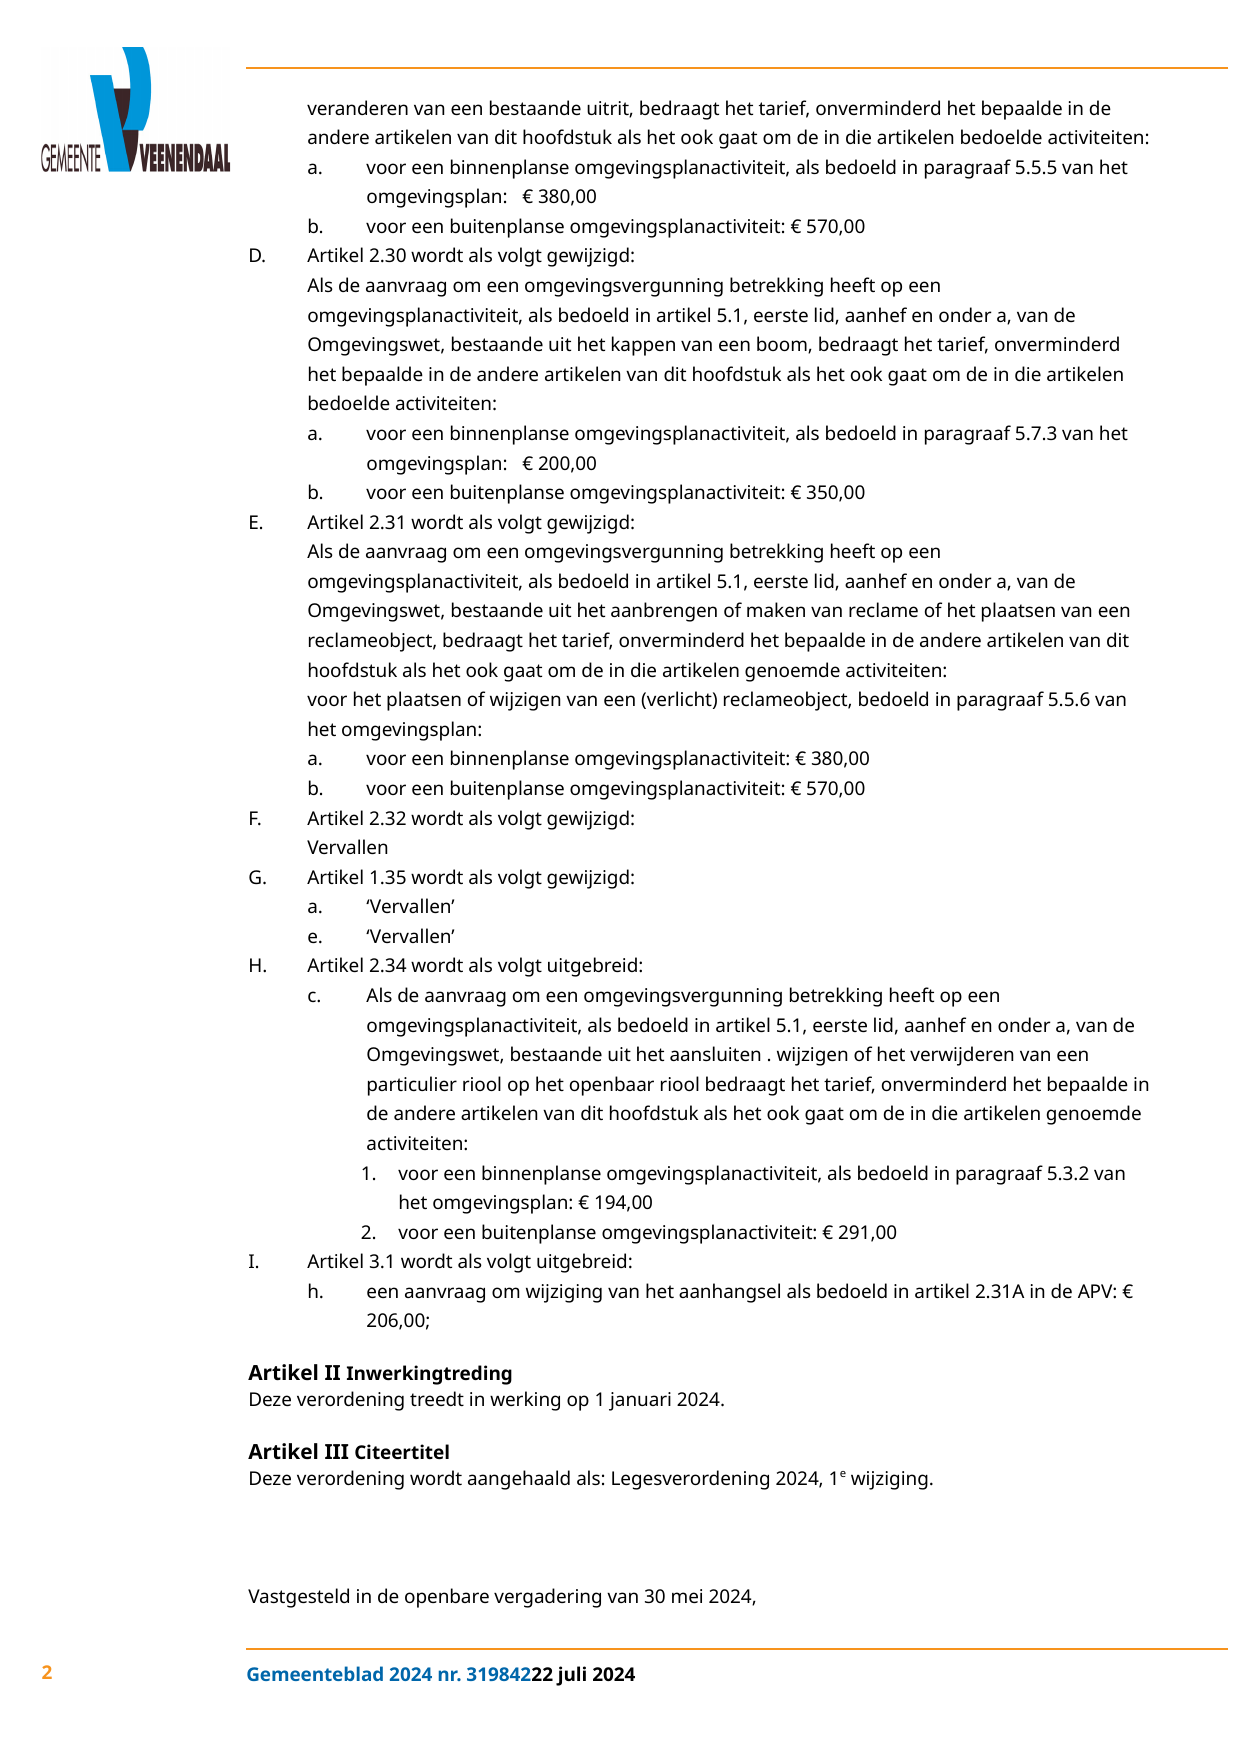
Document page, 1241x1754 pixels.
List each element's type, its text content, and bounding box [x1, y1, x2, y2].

list Als de aanvraag om een omgevingsvergunning betrekking heeft op een omgevingsplanactiviteit, als bedoeld in artikel 5.1, eerste lid, aanhef en onder a, van de Omgevingswet, bestaande uit het kappen van een boom, bedraagt het tarief, onverminderd het bepaalde in de andere artikelen van dit hoofdstuk als het ook gaat om de in die artikelen bedoelde activiteiten: [248, 272, 1152, 416]
list ‘Vervallen’ [307, 893, 1152, 919]
text Deze verordening wordt aangehaald als: Legesverordening 2024, 1e wijziging. [248, 1465, 1152, 1491]
list Artikel 2.32 wordt als volgt gewijzigd: [248, 805, 1152, 831]
picture [123, 47, 231, 172]
text Deze verordening treedt in werking op 1 januari 2024. [248, 1387, 1152, 1412]
picture [41, 47, 130, 172]
list voor een buitenplanse omgevingsplanactiviteit: € 350,00 [307, 479, 1152, 505]
list veranderen van een bestaande uitrit, bedraagt het tarief, onverminderd het bepaalde in de andere artikelen van dit hoofdstuk als het ook gaat om de in die artikelen bedoelde activiteiten: [248, 95, 1152, 150]
list Artikel 2.31 wordt als volgt gewijzigd: [248, 509, 1152, 535]
list Artikel 3.1 wordt als volgt uitgebreid: [248, 1248, 1152, 1274]
list voor een buitenplanse omgevingsplanactiviteit: € 291,00 [361, 1219, 1152, 1245]
list voor een binnenplanse omgevingsplanactiviteit, als bedoeld in paragraaf 5.3.2 van het omgevingsplan: € 194,00 [361, 1160, 1152, 1215]
text Artikel III Citeertitel [248, 1437, 1152, 1465]
list Artikel 2.30 wordt als volgt gewijzigd: [248, 243, 1152, 268]
list voor een buitenplanse omgevingsplanactiviteit: € 570,00 [307, 775, 1152, 801]
list voor het plaatsen of wijzigen van een (verlicht) reclameobject, bedoeld in paragraaf 5.5.6 van het omgevingsplan: [248, 686, 1152, 742]
list Vervallen [248, 834, 1152, 860]
list voor een buitenplanse omgevingsplanactiviteit: € 570,00 [307, 213, 1152, 239]
list voor een binnenplanse omgevingsplanactiviteit: € 380,00 [307, 746, 1152, 771]
list ‘Vervallen’ [307, 923, 1152, 949]
list voor een binnenplanse omgevingsplanactiviteit, als bedoeld in paragraaf 5.7.3 van het omgevingsplan: € 200,00 [307, 420, 1152, 476]
list Artikel 1.35 wordt als volgt gewijzigd: [248, 864, 1152, 890]
text Artikel II Inwerkingtreding [248, 1358, 1152, 1387]
text Vastgesteld in de openbare vergadering van 30 mei 2024, [248, 1584, 1152, 1609]
list Als de aanvraag om een omgevingsvergunning betrekking heeft op een omgevingsplanactiviteit, als bedoeld in artikel 5.1, eerste lid, aanhef en onder a, van de Omgevingswet, bestaande uit het aanbrengen of maken van reclame of het plaatsen van een reclameobject, bedraagt het tarief, onverminderd het bepaalde in de andere artikelen van dit hoofdstuk als het ook gaat om de in die artikelen genoemde activiteiten: [248, 538, 1152, 683]
list een aanvraag om wijziging van het aanhangsel als bedoeld in artikel 2.31A in de APV: € 206,00; [307, 1278, 1152, 1333]
list Als de aanvraag om een omgevingsvergunning betrekking heeft op een omgevingsplanactiviteit, als bedoeld in artikel 5.1, eerste lid, aanhef en onder a, van de Omgevingswet, bestaande uit het aansluiten . wijzigen of het verwijderen van een particulier riool op het openbaar riool bedraagt het tarief, onverminderd het bepaalde in de andere artikelen van dit hoofdstuk als het ook gaat om de in die artikelen genoemde activiteiten: [307, 982, 1152, 1156]
list Artikel 2.34 wordt als volgt uitgebreid: [248, 953, 1152, 978]
list voor een binnenplanse omgevingsplanactiviteit, als bedoeld in paragraaf 5.5.5 van het omgevingsplan: € 380,00 [307, 154, 1152, 209]
